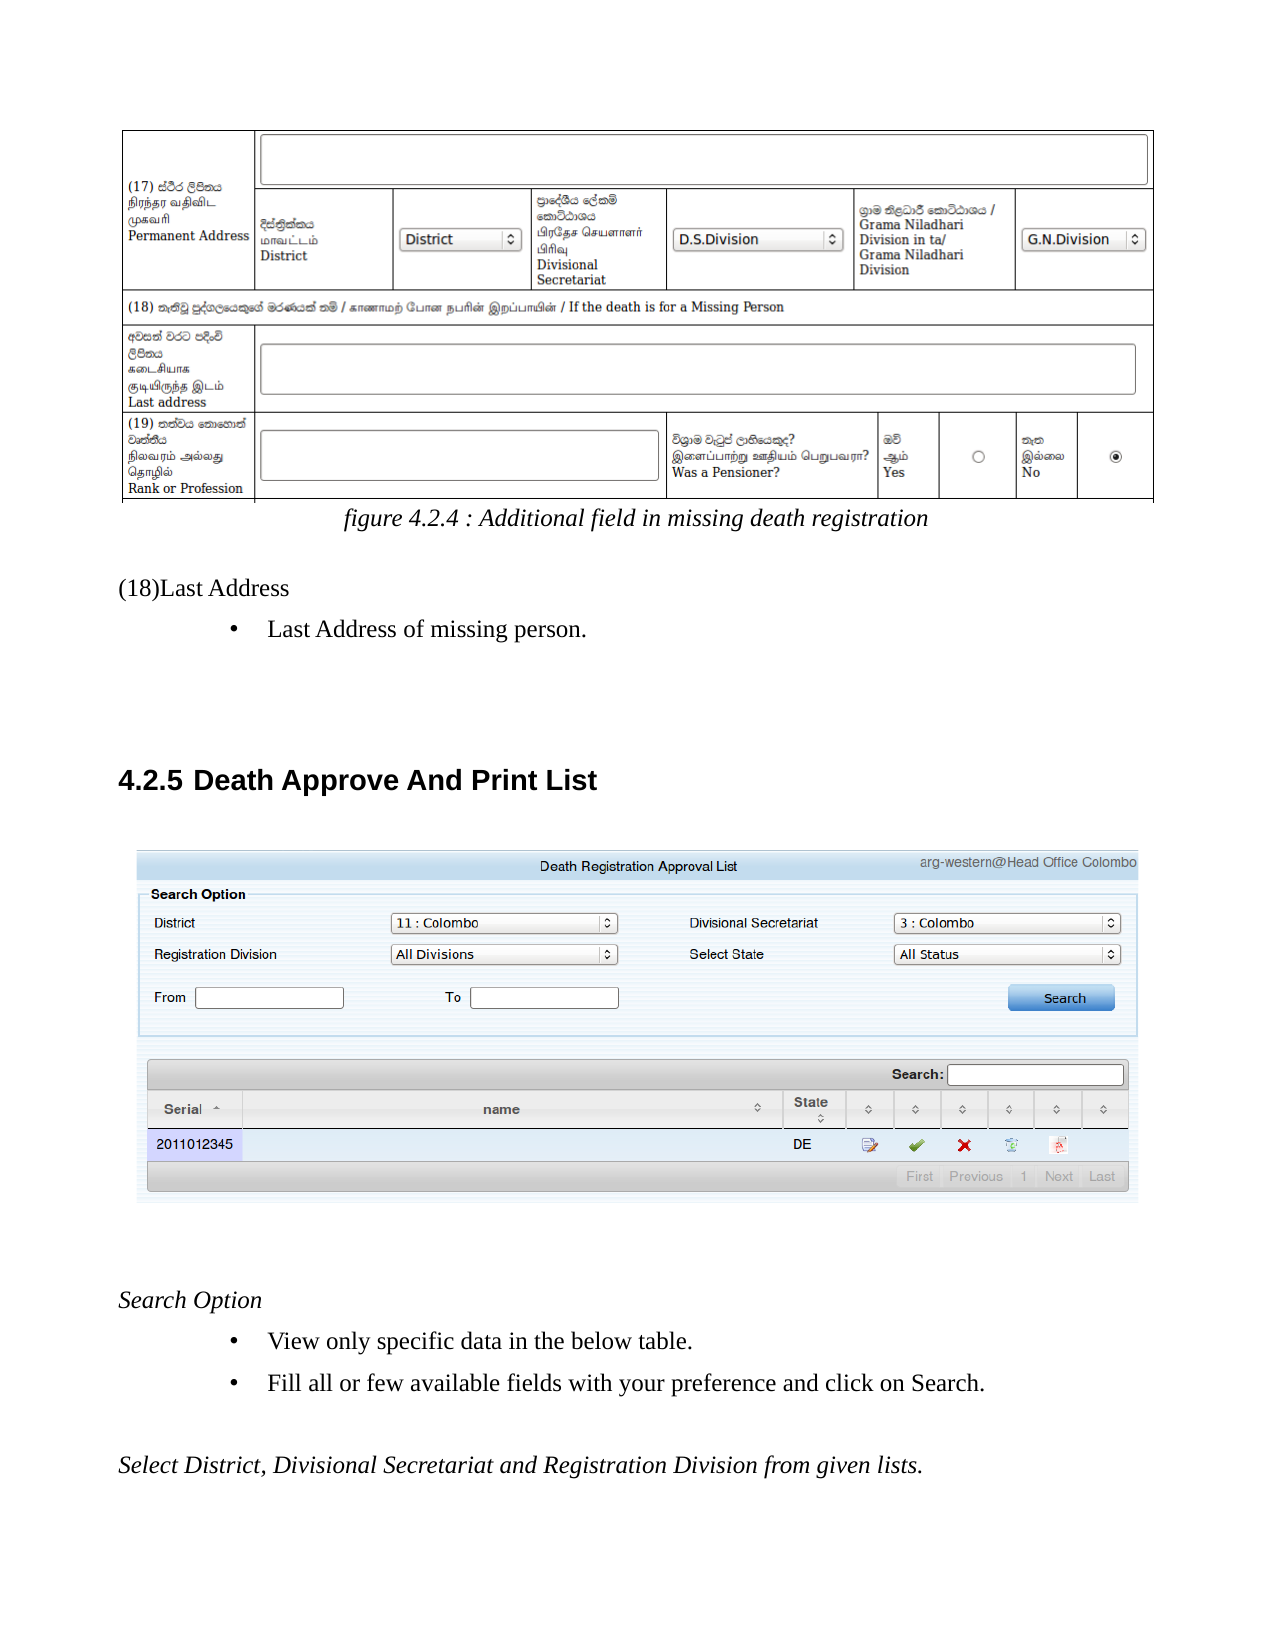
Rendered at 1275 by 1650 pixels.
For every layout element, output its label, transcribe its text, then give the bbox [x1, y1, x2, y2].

text Search Option [118, 1285, 1157, 1314]
subtitle Death Approve And Print List [118, 763, 1157, 796]
picture [136, 850, 1139, 1203]
list View only specific data in the below table. [229, 1326, 1157, 1355]
text (18)Last Address [118, 573, 1157, 602]
text figure 4.2.4 : Additional field in missing death registration [118, 503, 1157, 532]
picture [118, 130, 1158, 503]
text Select District, Divisional Secretariat and Registration Division from given lists. [118, 1450, 1157, 1479]
list Last Address of missing person. [229, 614, 1157, 643]
list Fill all or few available fields with your preference and click on Search. [229, 1368, 1157, 1396]
